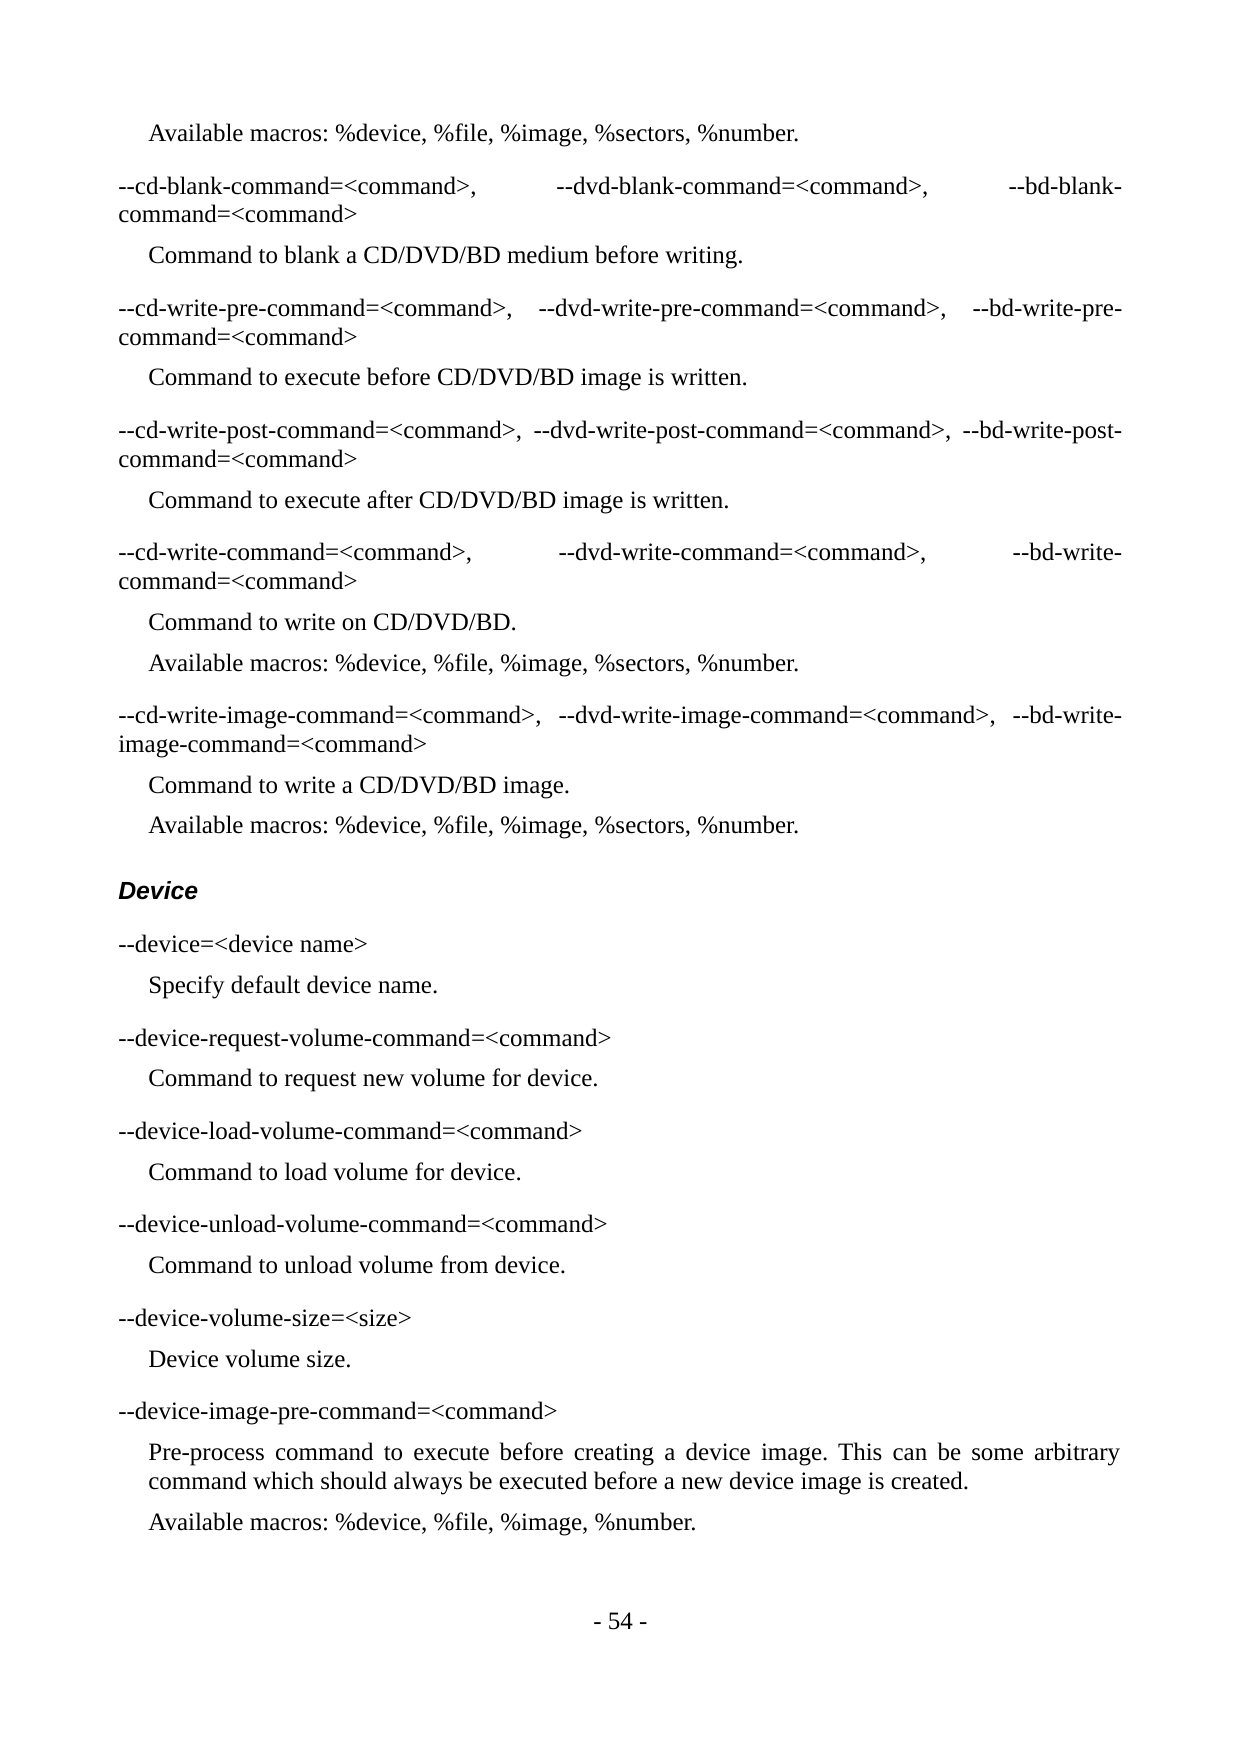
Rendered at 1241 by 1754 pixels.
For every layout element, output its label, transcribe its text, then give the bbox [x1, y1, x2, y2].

subtitle Device [118, 876, 1122, 905]
text Command to write on CD/DVD/BD. [148, 607, 1122, 636]
title --cd-write-post-command=<command>, --dvd-write-post-command=<command>, --bd-write-post-command=<command> [118, 415, 1122, 473]
title --device-image-pre-command=<command> [118, 1396, 1122, 1425]
text Available macros: %device, %file, %image, %sectors, %number. [148, 118, 1122, 147]
title --cd‑blank-command=<command>, --dvd-blank-command=<command>, --bd-blank-command=<command> [118, 171, 1122, 228]
text Available macros: %device, %file, %image, %sectors, %number. [148, 811, 1122, 839]
text Command to blank a CD/DVD/BD medium before writing. [148, 240, 1122, 269]
text Available macros: %device, %file, %image, %number. [148, 1507, 1122, 1535]
title --cd-write-command=<command>, --dvd-write-command=<command>, --bd-write-command=<command> [118, 537, 1122, 595]
text Command to execute before CD/DVD/BD image is written. [148, 362, 1122, 391]
text Command to execute after CD/DVD/BD image is written. [148, 485, 1122, 513]
text Specify default device name. [148, 970, 1122, 999]
title --device-unload-volume-command=<command> [118, 1209, 1122, 1238]
title --device=<device name> [118, 929, 1122, 958]
title --device-request-volume-command=<command> [118, 1023, 1122, 1051]
text Command to write a CD/DVD/BD image. [148, 770, 1122, 798]
title --cd-write-image-command=<command>, --dvd-write-image-command=<command>, --bd-write-image-command=<command> [118, 700, 1122, 758]
text Pre-process command to execute before creating a device image. This can be some arbitrary command which should always be executed before a new device image is created. [148, 1437, 1122, 1495]
title --cd-write-pre-command=<command>, --dvd-write-pre-command=<command>, --bd-write-pre-command=<command> [118, 293, 1122, 351]
title --device-volume-size=<size> [118, 1303, 1122, 1332]
text Command to unload volume from device. [148, 1250, 1122, 1279]
text Device volume size. [148, 1344, 1122, 1372]
title --device-load-volume-command=<command> [118, 1116, 1122, 1145]
text Available macros: %device, %file, %image, %sectors, %number. [148, 648, 1122, 676]
text Command to load volume for device. [148, 1157, 1122, 1186]
text Command to request new volume for device. [148, 1063, 1122, 1092]
